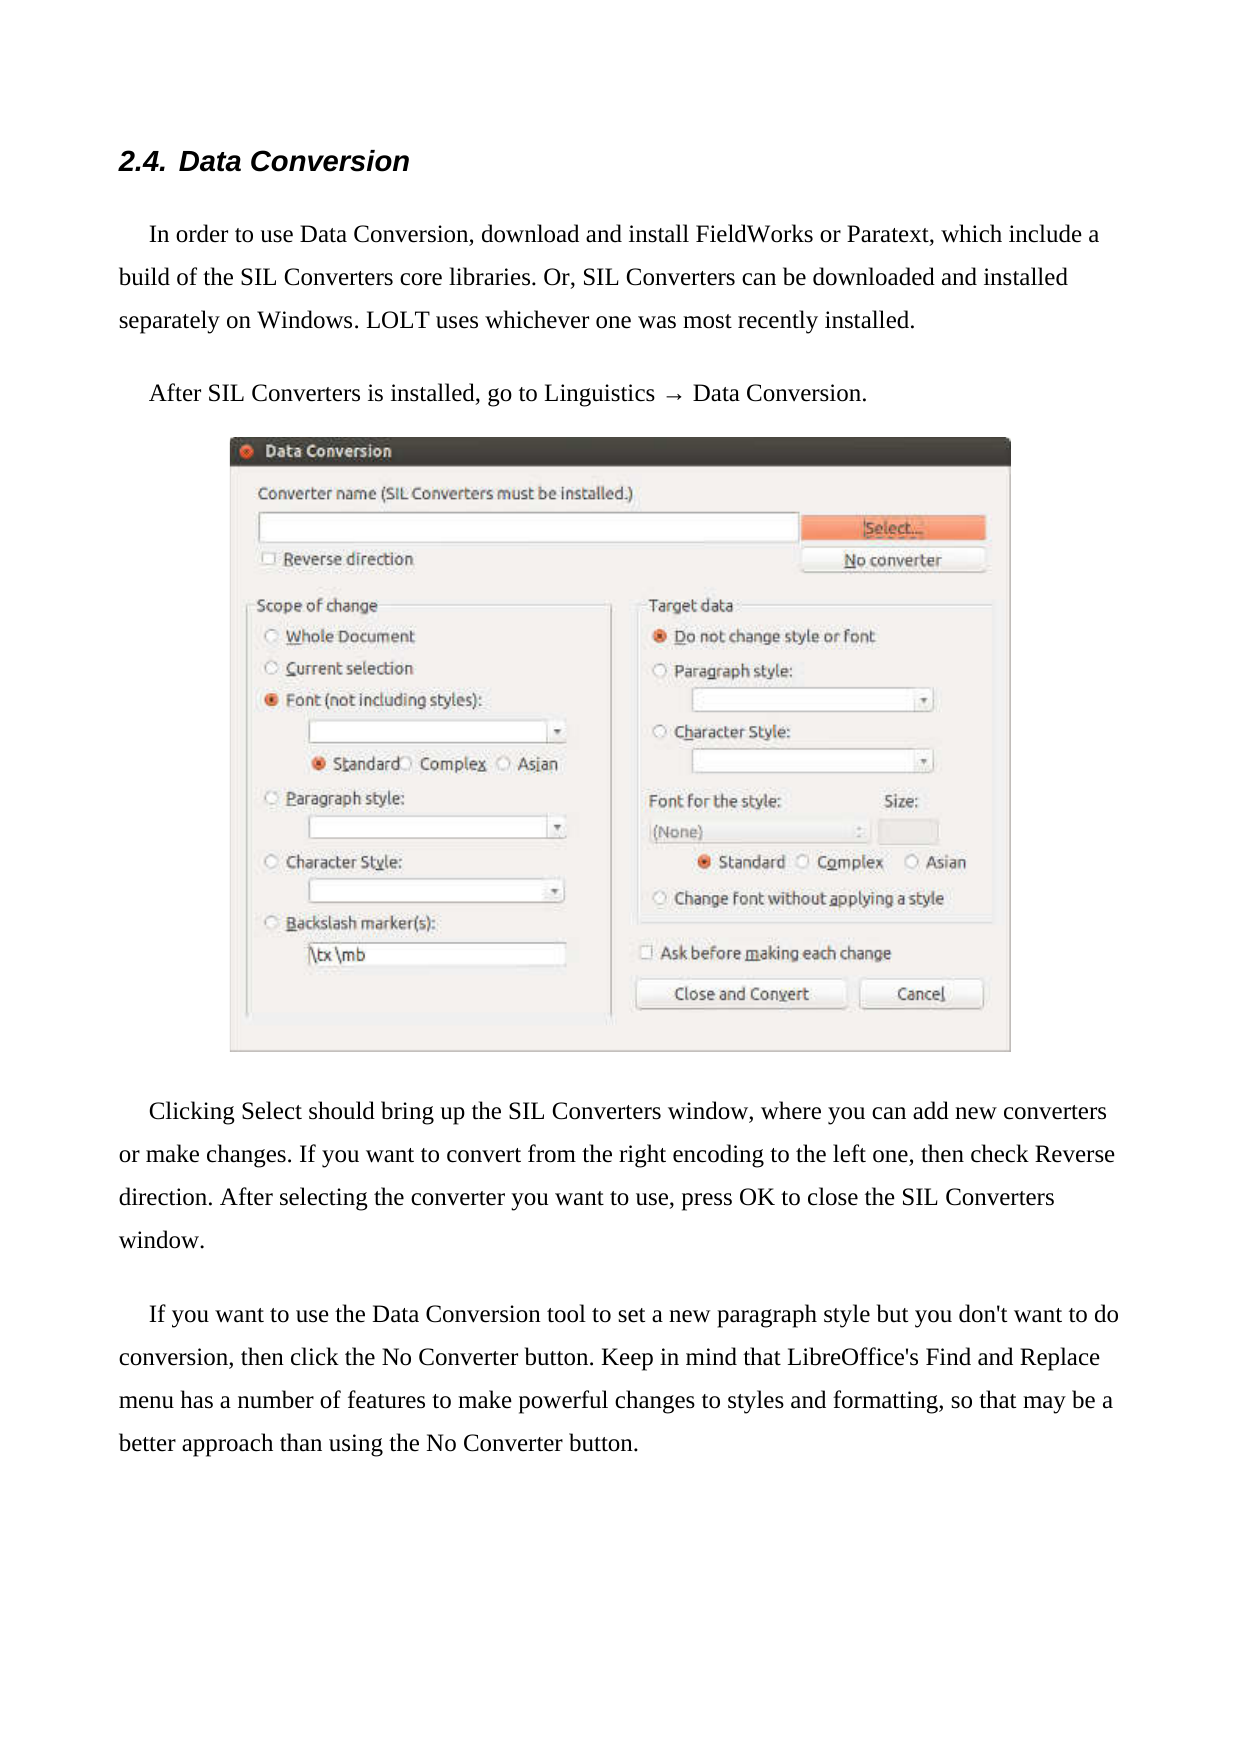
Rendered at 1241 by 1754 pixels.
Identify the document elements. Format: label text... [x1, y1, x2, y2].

text In order to use Data Conversion, download and install FieldWorks or Paratext, which include a build of the SIL Converters core libraries. Or, SIL Converters can be downloaded and installed separately on Windows. LOLT uses whichever one was most recently installed. [118, 219, 1122, 334]
picture [229, 437, 1011, 1052]
subtitle Data Conversion [118, 143, 1122, 177]
text After SIL Converters is installed, go to Linguistics → Data Conversion. [118, 378, 1122, 407]
text If you want to use the Data Conversion tool to set a new paragraph style but you don't want to do conversion, then click the No Converter button. Keep in mind that LibreOffice's Find and Replace menu has a number of features to make powerful changes to styles and formatting, so that may be a better approach than using the No Converter button. [118, 1299, 1122, 1457]
text Clicking Select should bring up the SIL Converters window, where you can add new converters or make changes. If you want to convert from the right encoding to the left one, then check Reverse direction. After selecting the converter you want to use, press OK to close the SIL Converters window. [118, 1096, 1122, 1254]
